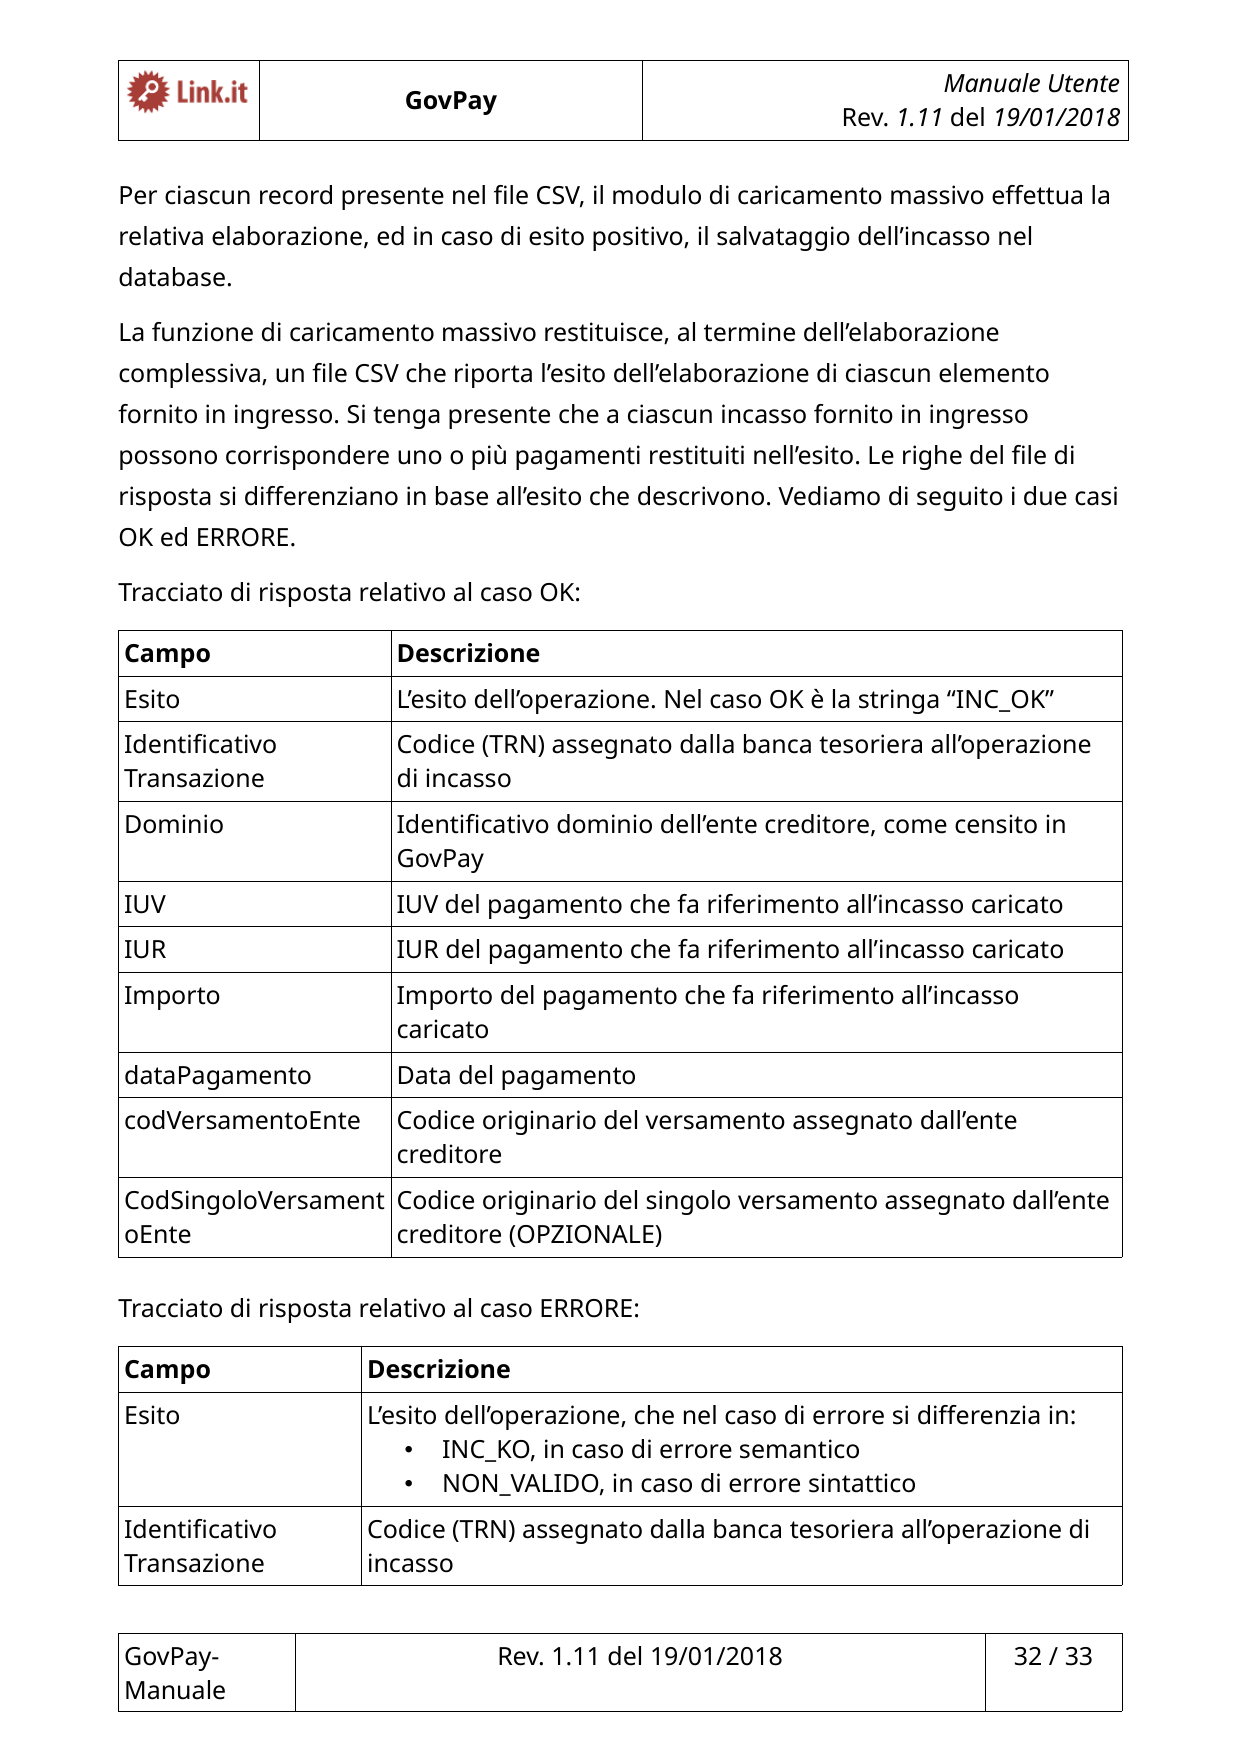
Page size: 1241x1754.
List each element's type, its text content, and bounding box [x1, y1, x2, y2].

table_cell Esito [119, 677, 391, 721]
table_cell Codice originario del versamento assegnato dall’ente creditore [392, 1098, 1122, 1177]
table_cell L’esito dell’operazione. Nel caso OK è la stringa “INC_OK” [392, 677, 1122, 721]
table_cell IUR [119, 927, 391, 972]
table_header Descrizione [392, 631, 1122, 676]
table_cell Codice originario del singolo versamento assegnato dall’ente creditore (OPZIONALE) [392, 1178, 1122, 1257]
table_cell Data del pagamento [392, 1053, 1122, 1097]
picture [123, 65, 254, 119]
table_cell dataPagamento [119, 1053, 391, 1097]
table_header Descrizione [362, 1347, 1122, 1392]
table_cell Identificativo Transazione [119, 722, 391, 801]
text Per ciascun record presente nel file CSV, il modulo di caricamento massivo effettua la relativa elaborazione, ed in caso di esito positivo, il salvataggio dell’incasso nel database. [118, 178, 1122, 294]
table_header Campo [119, 1347, 361, 1392]
table_cell Importo del pagamento che fa riferimento all’incasso caricato [392, 973, 1122, 1052]
table_cell codVersamentoEnte [119, 1098, 391, 1177]
table_cell Codice (TRN) assegnato dalla banca tesoriera all’operazione di incasso [392, 722, 1122, 801]
table_cell Codice (TRN) assegnato dalla banca tesoriera all’operazione di incasso [362, 1507, 1122, 1585]
table_cell Esito [119, 1393, 361, 1506]
text La funzione di caricamento massivo restituisce, al termine dell’elaborazione complessiva, un file CSV che riporta l’esito dell’elaborazione di ciascun elemento fornito in ingresso. Si tenga presente che a ciascun incasso fornito in ingresso possono corrispondere uno o più pagamenti restituiti nell’esito. Le righe del file di risposta si differenziano in base all’esito che descrivono. Vediamo di seguito i due casi OK ed ERRORE. [118, 315, 1122, 553]
text Tracciato di risposta relativo al caso OK: [118, 574, 1122, 609]
table_cell Identificativo dominio dell’ente creditore, come censito in GovPay [392, 802, 1122, 881]
table_cell L’esito dell’operazione, che nel caso di errore si differenzia in: INC_KO, in caso di errore semantico NON_VALIDO, in caso di errore sintattico [362, 1393, 1122, 1506]
table_cell IUV [119, 882, 391, 926]
table_cell Importo [119, 973, 391, 1052]
table_header Campo [119, 631, 391, 676]
table_cell IUR del pagamento che fa riferimento all’incasso caricato [392, 927, 1122, 972]
text Tracciato di risposta relativo al caso ERRORE: [118, 1291, 1122, 1325]
table_cell Identificativo Transazione [119, 1507, 361, 1585]
table_cell IUV del pagamento che fa riferimento all’incasso caricato [392, 882, 1122, 926]
table_cell CodSingoloVersamentoEnte [119, 1178, 391, 1257]
table_cell Dominio [119, 802, 391, 881]
